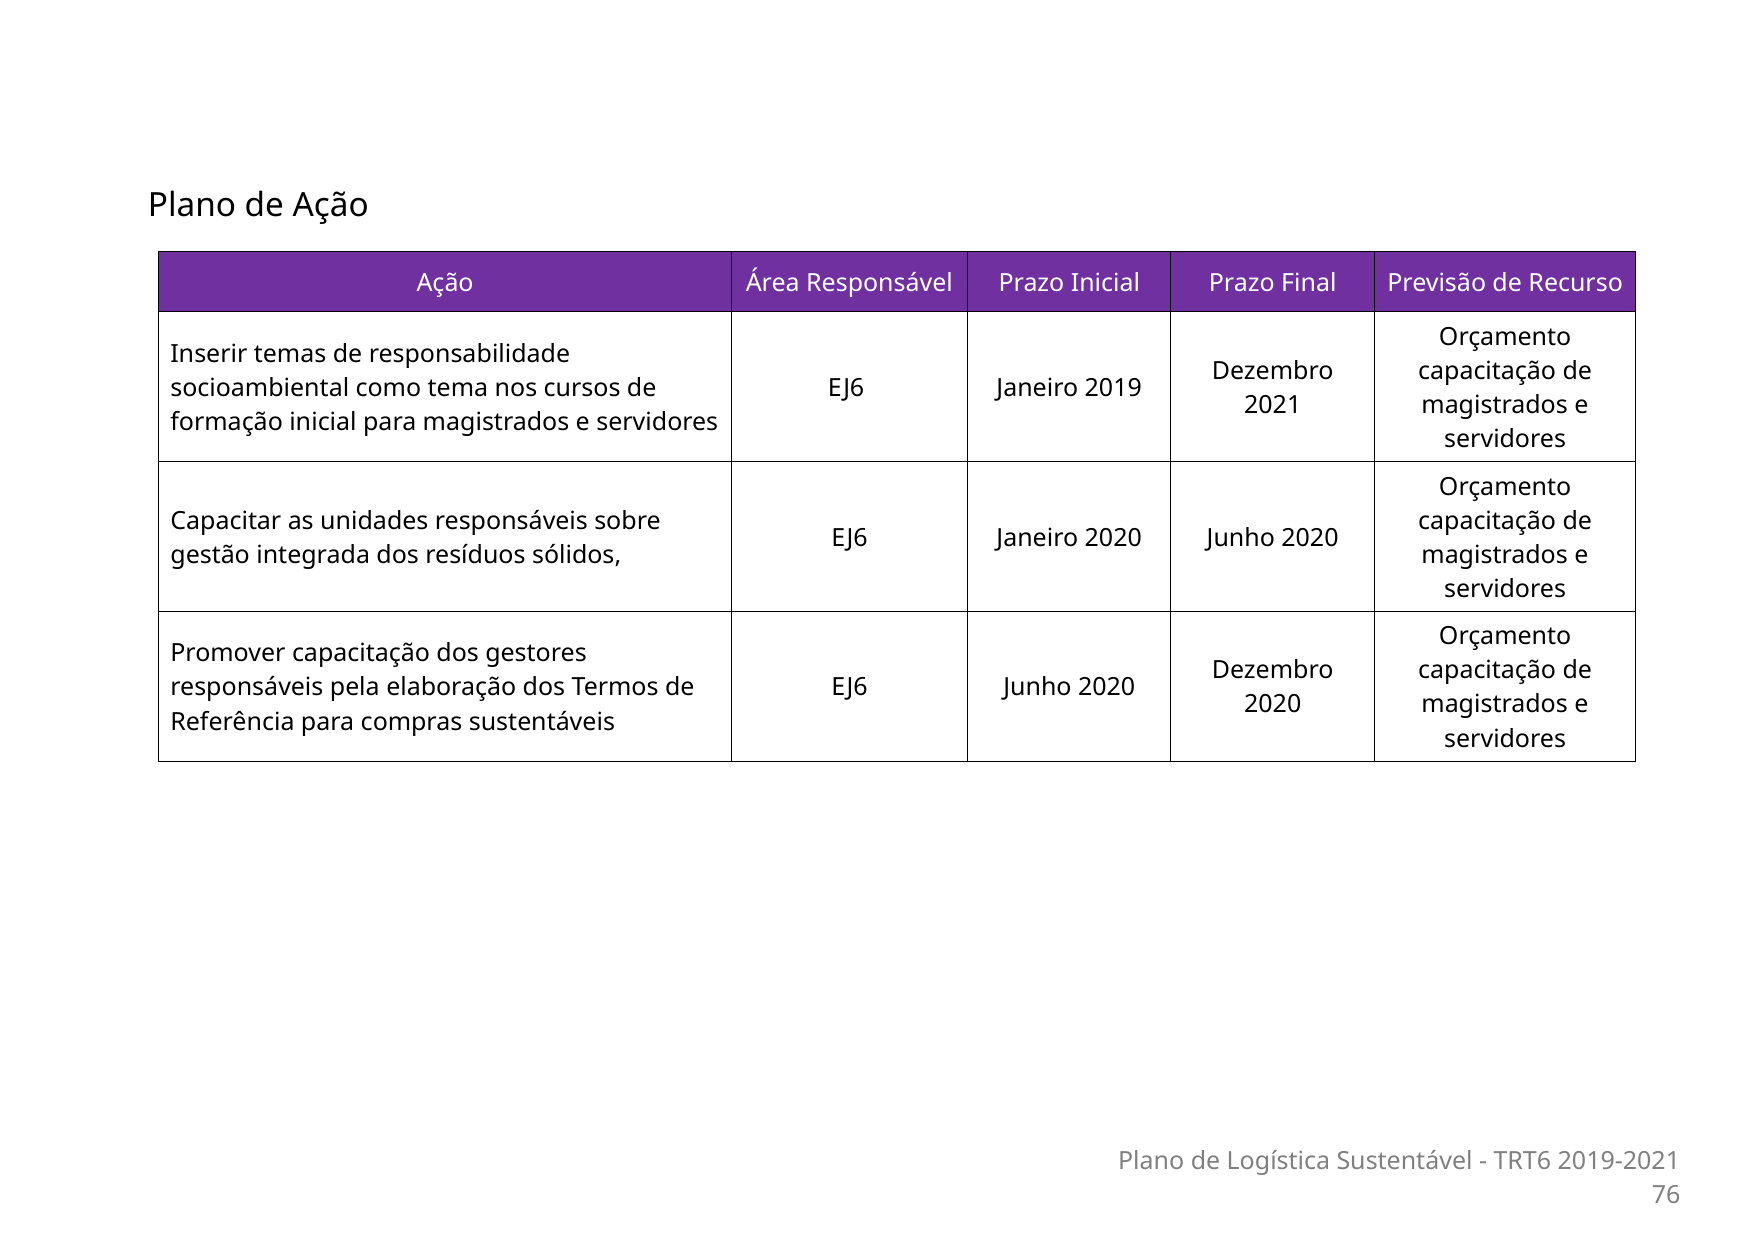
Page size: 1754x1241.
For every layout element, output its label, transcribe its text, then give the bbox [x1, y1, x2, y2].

table_cell Dezembro 2021 [1171, 312, 1374, 461]
table_cell Orçamento capacitação de magistrados e servidores [1375, 462, 1635, 611]
table_cell Orçamento capacitação de magistrados e servidores [1375, 312, 1635, 461]
table_cell Dezembro 2020 [1171, 612, 1374, 761]
table_cell Junho 2020 [968, 612, 1170, 761]
table_cell Janeiro 2020 [968, 462, 1170, 611]
table_cell Capacitar as unidades responsáveis sobre gestão integrada dos resíduos sólidos, [159, 462, 731, 611]
table_cell EJ6 [732, 462, 967, 611]
table_header Prazo Inicial [968, 252, 1170, 311]
table_cell EJ6 [732, 612, 967, 761]
table_cell Junho 2020 [1171, 462, 1374, 611]
table_header Área Responsável [732, 252, 967, 311]
table_cell Janeiro 2019 [968, 312, 1170, 461]
table_header Previsão de Recurso [1375, 252, 1635, 311]
table_header Ação [159, 252, 731, 311]
text Plano de Ação [148, 181, 1665, 226]
table_cell Orçamento capacitação de magistrados e servidores [1375, 612, 1635, 761]
table_header Prazo Final [1171, 252, 1374, 311]
table_cell EJ6 [732, 312, 967, 461]
table_cell Promover capacitação dos gestores responsáveis pela elaboração dos Termos de Referência para compras sustentáveis [159, 612, 731, 761]
table_cell Inserir temas de responsabilidade socioambiental como tema nos cursos de formação inicial para magistrados e servidores [159, 312, 731, 461]
